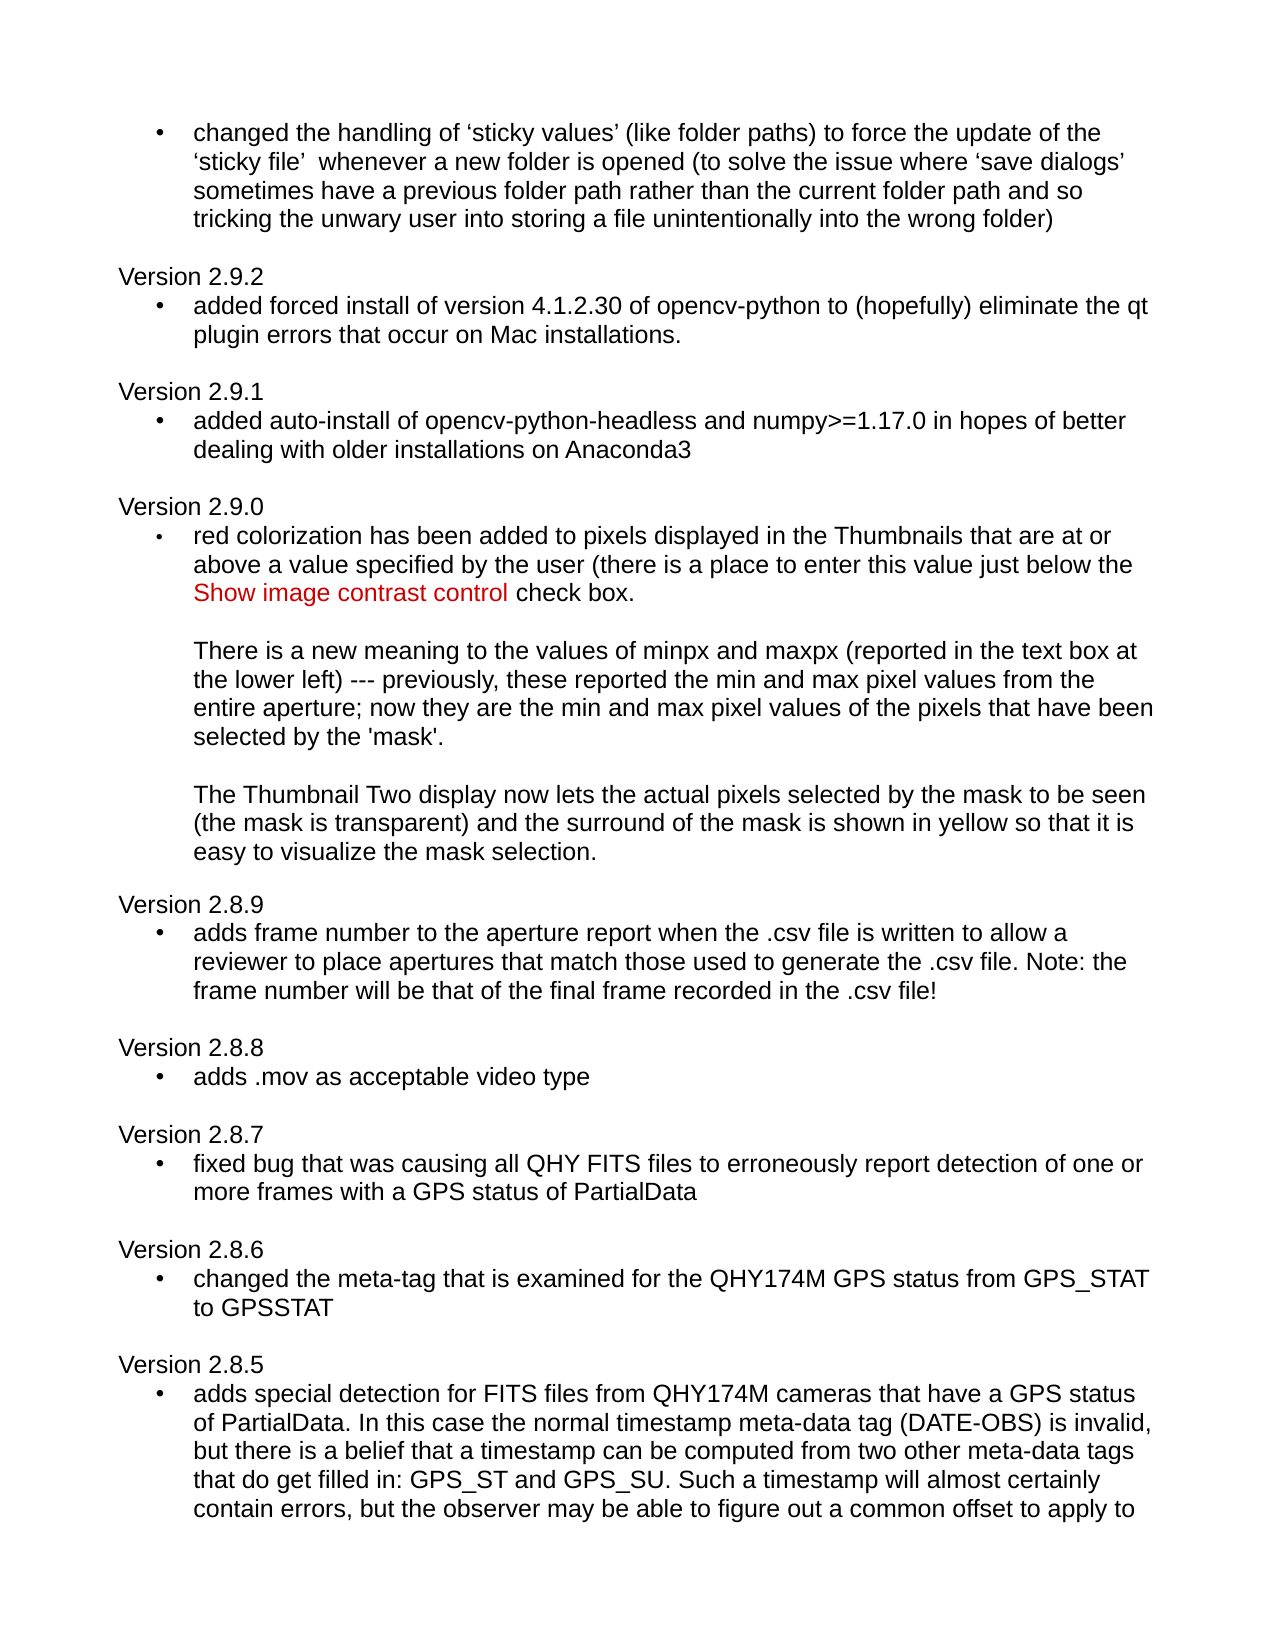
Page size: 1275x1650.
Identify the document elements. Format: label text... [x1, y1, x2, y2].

text Version 2.9.0 [118, 492, 1157, 521]
text Version 2.9.2 [118, 262, 1157, 291]
list changed the meta-tag that is examined for the QHY174M GPS status from GPS_STAT to GPSSTAT [156, 1264, 1157, 1350]
list adds special detection for FITS files from QHY174M cameras that have a GPS status of PartialData. In this case the normal timestamp meta-data tag (DATE-OBS) is invalid, but there is a belief that a timestamp can be computed from two other meta-data tags that do get filled in: GPS_ST and GPS_SU. Such a timestamp will almost certainly contain errors, but the observer may be able to figure out a common offset to apply to [156, 1379, 1157, 1523]
text Version 2.8.7 [118, 1120, 1157, 1148]
list red colorization has been added to pixels displayed in the Thumbnails that are at or above a value specified by the user (there is a place to enter this value just below the Show image contrast control check box. There is a new meaning to the values of minpx and maxpx (reported in the text box at the lower left) --- previously, these reported the min and max pixel values from the entire aperture; now they are the min and max pixel values of the pixels that have been selected by the 'mask'. The Thumbnail Two display now lets the actual pixels selected by the mask to be seen (the mask is transparent) and the surround of the mask is shown in yellow so that it is easy to visualize the mask selection. [156, 521, 1157, 889]
list added forced install of version 4.1.2.30 of opencv-python to (hopefully) eliminate the qt plugin errors that occur on Mac installations. [156, 291, 1157, 377]
list fixed bug that was causing all QHY FITS files to erroneously report detection of one or more frames with a GPS status of PartialData [156, 1148, 1157, 1235]
list adds .mov as acceptable video type [156, 1062, 1157, 1120]
text Version 2.8.8 [118, 1033, 1157, 1062]
list changed the handling of ‘sticky values’ (like folder paths) to force the update of the ‘sticky file’ whenever a new folder is opened (to solve the issue where ‘save dialogs’ sometimes have a previous folder path rather than the current folder path and so tricking the unwary user into storing a file unintentionally into the wrong folder) [156, 118, 1157, 233]
list adds frame number to the aperture report when the .csv file is written to allow a reviewer to place apertures that match those used to generate the .csv file. Note: the frame number will be that of the final frame recorded in the .csv file! [156, 918, 1157, 1033]
text Version 2.8.9 [118, 889, 1157, 918]
text Version 2.8.6 [118, 1235, 1157, 1264]
list added auto-install of opencv-python-headless and numpy>=1.17.0 in hopes of better dealing with older installations on Anaconda3 [156, 406, 1157, 492]
text Version 2.8.5 [118, 1350, 1157, 1379]
text Version 2.9.1 [118, 377, 1157, 406]
